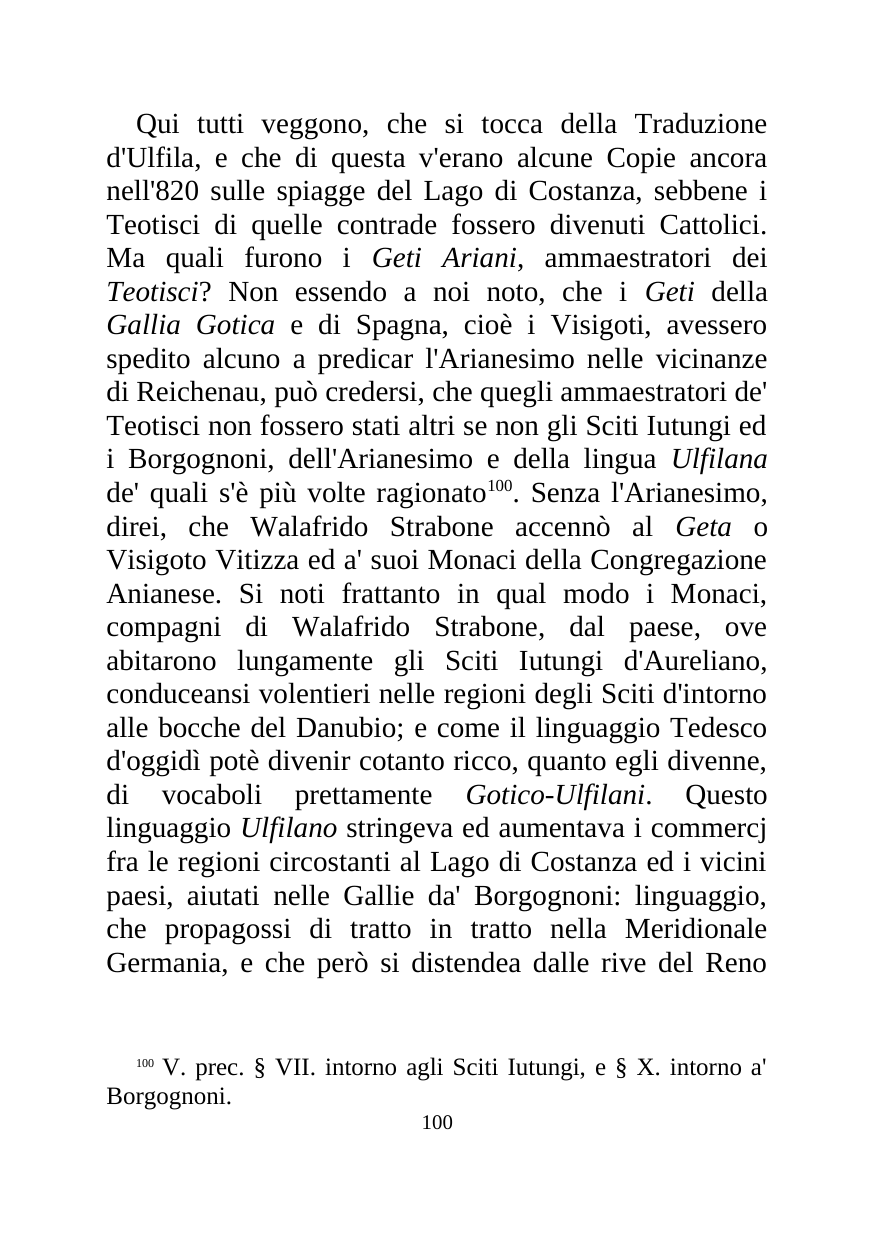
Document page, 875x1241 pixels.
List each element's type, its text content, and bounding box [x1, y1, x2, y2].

text Qui tutti veggono, che si tocca della Traduzione d'Ulfila, e che di questa v'erano alcune Copie ancora nell'820 sulle spiagge del Lago di Costanza, sebbene i Teotisci di quelle contrade fossero divenuti Cattolici. Ma quali furono i Geti Ariani, ammaestratori dei Teotisci? Non essendo a noi noto, che i Geti della Gallia Gotica e di Spagna, cioè i Visigoti, avessero spedito alcuno a predicar l'Arianesimo nelle vicinanze di Reichenau, può credersi, che quegli ammaestratori de' Teotisci non fossero stati altri se non gli Sciti Iutungi ed i Borgognoni, dell'Arianesimo e della lingua Ulfilana de' quali s'è più volte ragionato. Senza l'Arianesimo, direi, che Walafrido Strabone accennò al Geta o Visigoto Vitizza ed a' suoi Monaci della Congregazione Anianese. Si noti frattanto in qual modo i Monaci, compagni di Walafrido Strabone, dal paese, ove abitarono lungamente gli Sciti Iutungi d'Aureliano, conduceansi volentieri nelle regioni degli Sciti d'intorno alle bocche del Danubio; e come il linguaggio Tedesco d'oggidì potè divenir cotanto ricco, quanto egli divenne, di vocaboli prettamente Gotico-Ulfilani. Questo linguaggio Ulfilano stringeva ed aumentava i commercj fra le regioni circostanti al Lago di Costanza ed i vicini paesi, aiutati nelle Gallie da' Borgognoni: linguaggio, che propagossi di tratto in tratto nella Meridionale Germania, e che però si distendea dalle rive del Reno [106, 106, 768, 978]
text V. prec. § VII. intorno agli Sciti Iutungi, e § X. intorno a' Borgognoni. [106, 1052, 768, 1110]
